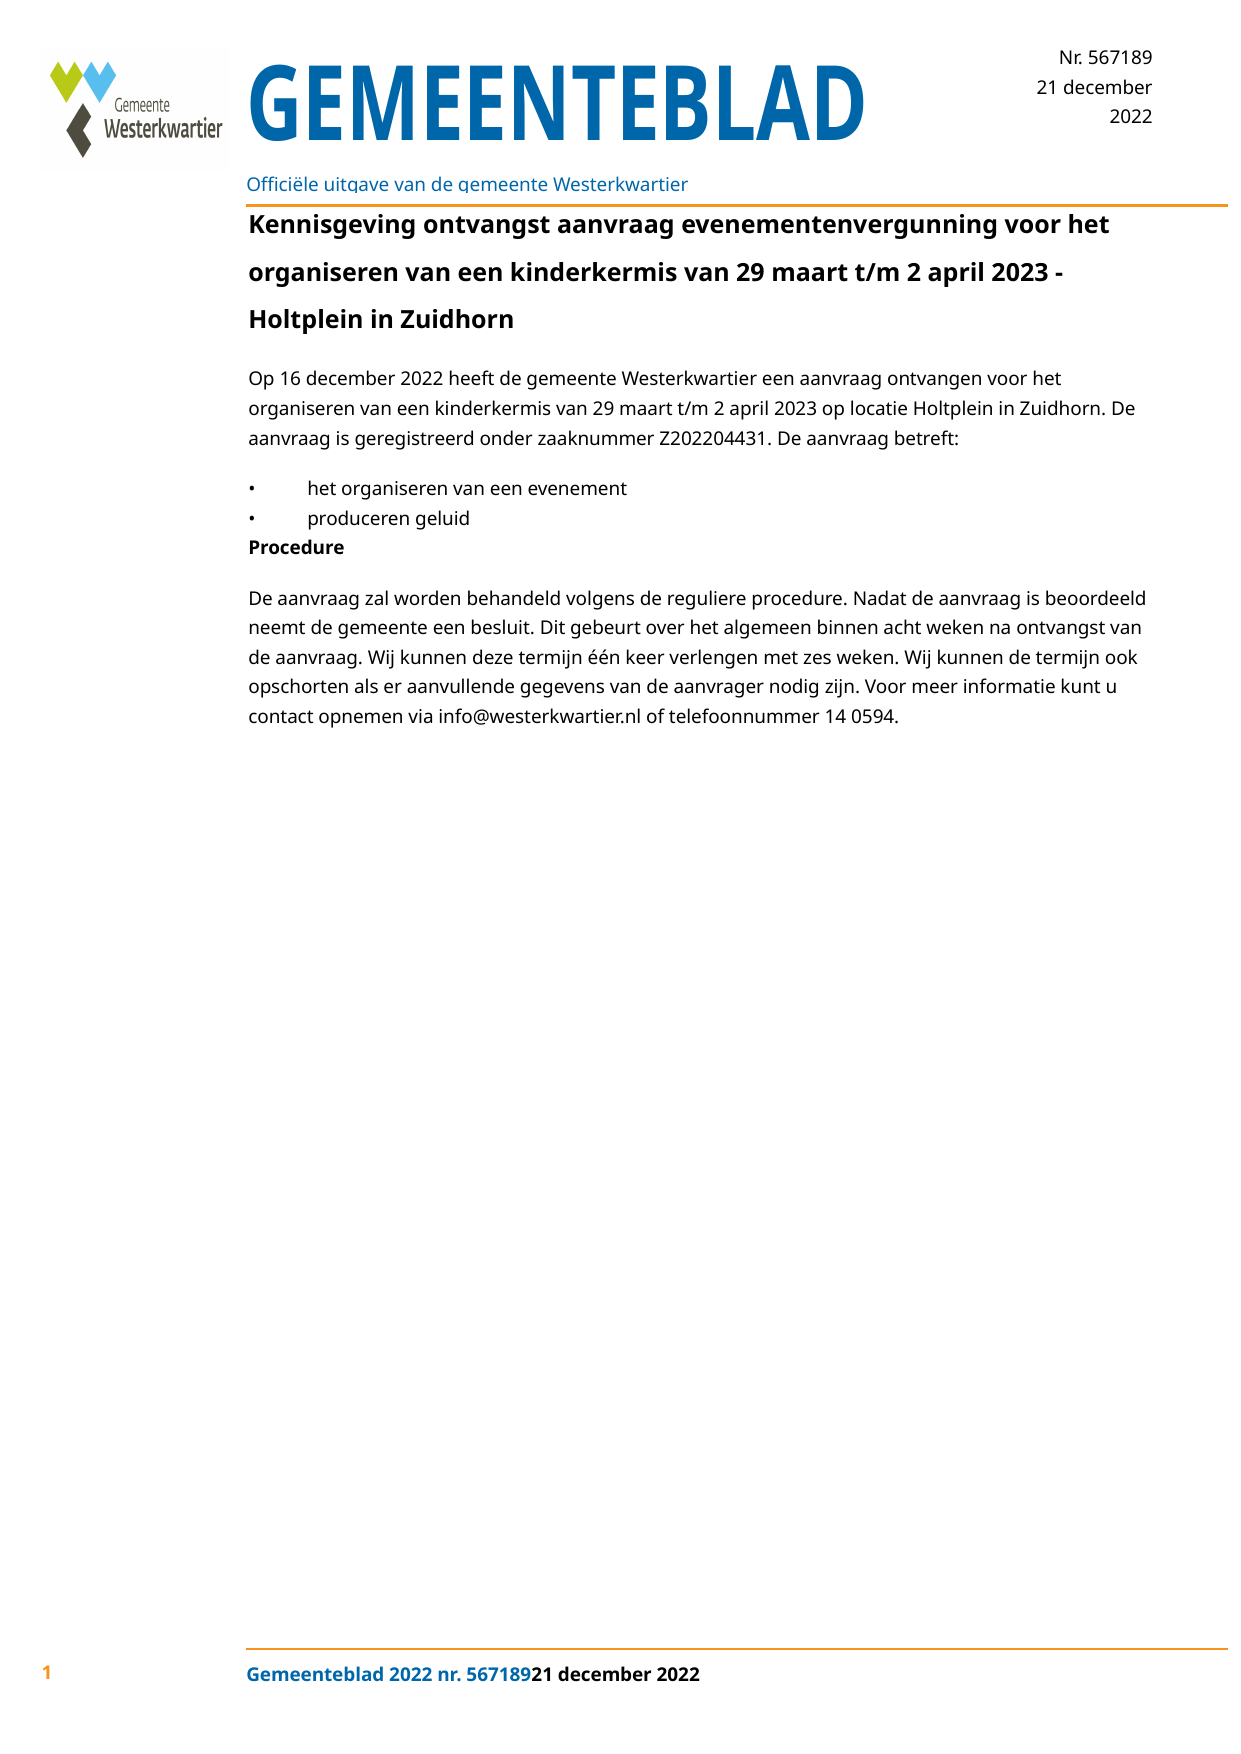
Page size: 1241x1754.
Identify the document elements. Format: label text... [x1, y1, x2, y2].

text Kennisgeving ontvangst aanvraag evenementenvergunning voor het organiseren van een kinderkermis van 29 maart t/m 2 april 2023 - Holtplein in Zuidhorn [248, 207, 1152, 336]
list het organiseren van een evenement [248, 475, 1152, 501]
picture [41, 47, 231, 172]
text Op 16 december 2022 heeft de gemeente Westerkwartier een aanvraag ontvangen voor het organiseren van een kinderkermis van 29 maart t/m 2 april 2023 op locatie Holtplein in Zuidhorn. De aanvraag is geregistreerd onder zaaknummer Z202204431. De aanvraag betreft: [248, 366, 1152, 450]
list produceren geluid [248, 505, 1152, 530]
text Procedure [248, 534, 1152, 560]
text De aanvraag zal worden behandeld volgens de reguliere procedure. Nadat de aanvraag is beoordeeld neemt de gemeente een besluit. Dit gebeurt over het algemeen binnen acht weken na ontvangst van de aanvraag. Wij kunnen deze termijn één keer verlengen met zes weken. Wij kunnen de termijn ook opschorten als er aanvullende gegevens van de aanvrager nodig zijn. Voor meer informatie kunt u contact opnemen via info@westerkwartier.nl of telefoonnummer 14 0594. [248, 585, 1152, 729]
